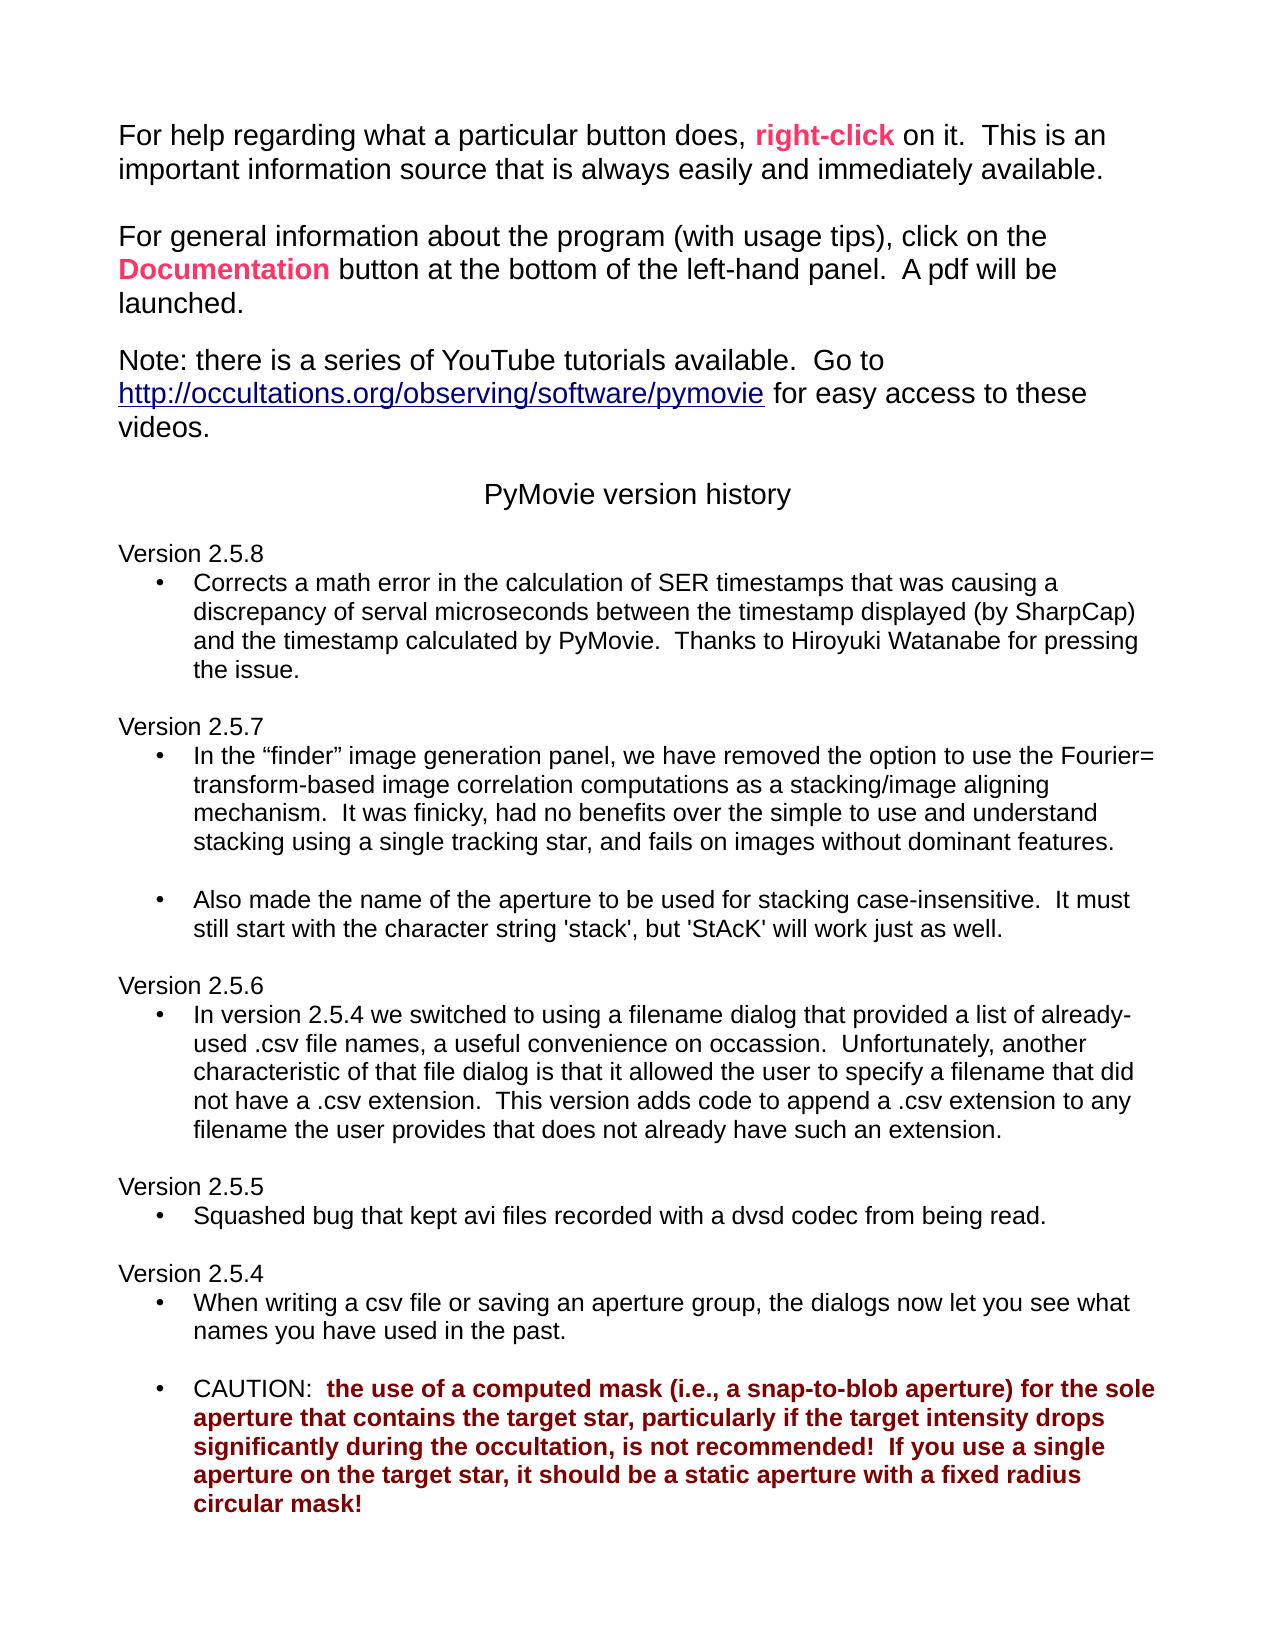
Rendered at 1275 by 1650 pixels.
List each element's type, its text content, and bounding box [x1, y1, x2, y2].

text Version 2.5.5 [118, 1172, 1157, 1201]
text Version 2.5.8 [118, 539, 1157, 568]
text Version 2.5.7 [118, 712, 1157, 741]
list In the “finder” image generation panel, we have removed the option to use the Fourier= transform-based image correlation computations as a stacking/image aligning mechanism. It was finicky, had no benefits over the simple to use and understand stacking using a single tracking star, and fails on images without dominant features. [156, 741, 1157, 885]
text Version 2.5.6 [118, 971, 1157, 1000]
text PyMovie version history [118, 477, 1157, 511]
text Version 2.5.4 [118, 1259, 1157, 1287]
list In version 2.5.4 we switched to using a filename dialog that provided a list of already-used .csv file names, a useful convenience on occassion. Unfortunately, another characteristic of that file dialog is that it allowed the user to specify a filename that did not have a .csv extension. This version adds code to append a .csv extension to any filename the user provides that does not already have such an extension. [156, 1000, 1157, 1172]
list Also made the name of the aperture to be used for stacking case-insensitive. It must still start with the character string 'stack', but 'StAcK' will work just as well. [156, 885, 1157, 971]
list Corrects a math error in the calculation of SER timestamps that was causing a discrepancy of serval microseconds between the timestamp displayed (by SharpCap) and the timestamp calculated by PyMovie. Thanks to Hiroyuki Watanabe for pressing the issue. [156, 568, 1157, 683]
text Note: there is a series of YouTube tutorials available. Go to http://occultations.org/observing/software/pymovie for easy access to these videos. [118, 343, 1157, 444]
list When writing a csv file or saving an aperture group, the dialogs now let you see what names you have used in the past. [156, 1287, 1157, 1374]
text For general information about the program (with usage tips), click on the Documentation button at the bottom of the left-hand panel. A pdf will be launched. [118, 219, 1157, 319]
text For help regarding what a particular button does, right-click on it. This is an important information source that is always easily and immediately available. [118, 118, 1157, 185]
list CAUTION: the use of a computed mask (i.e., a snap-to-blob aperture) for the sole aperture that contains the target star, particularly if the target intensity drops significantly during the occultation, is not recommended! If you use a single aperture on the target star, it should be a static aperture with a fixed radius circular mask! [156, 1374, 1157, 1518]
list Squashed bug that kept avi files recorded with a dvsd codec from being read. [156, 1201, 1157, 1259]
